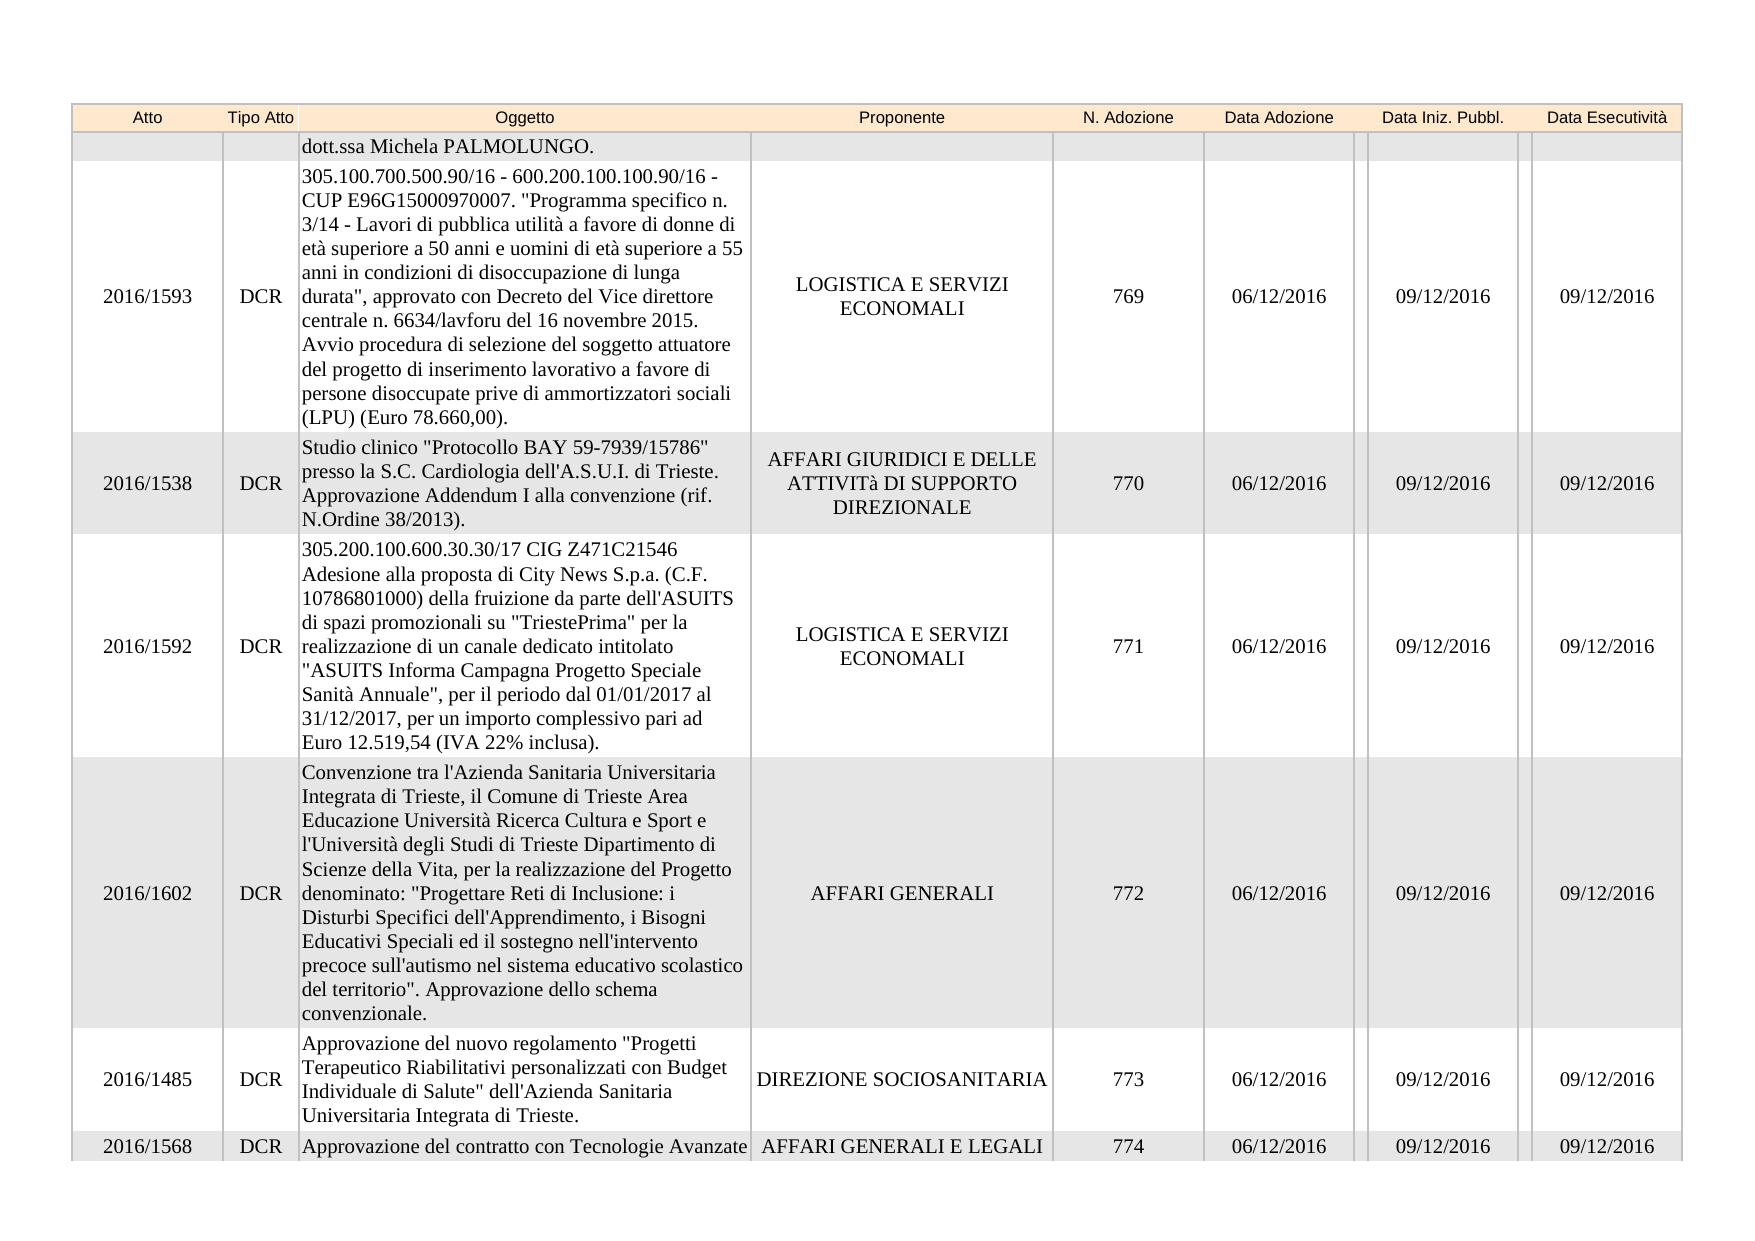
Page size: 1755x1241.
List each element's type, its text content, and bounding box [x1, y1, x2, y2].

table_cell [1355, 432, 1367, 534]
table_cell [1355, 1131, 1367, 1161]
table_cell 06/12/2016 [1205, 534, 1353, 757]
table_cell 09/12/2016 [1533, 161, 1681, 432]
table_cell [1519, 534, 1531, 757]
table_cell 06/12/2016 [1205, 1028, 1353, 1131]
table_cell DCR [224, 757, 298, 1028]
table_cell [1519, 161, 1531, 432]
table_cell 09/12/2016 [1533, 1131, 1681, 1161]
table_cell 09/12/2016 [1533, 1028, 1681, 1131]
table_cell 2016/1485 [73, 1028, 222, 1131]
table_cell DCR [224, 1028, 298, 1131]
table_cell DCR [224, 1131, 298, 1161]
table_cell DCR [224, 432, 298, 534]
table_header Proponente [751, 105, 1053, 131]
table_cell 772 [1054, 757, 1203, 1028]
table_cell 770 [1054, 432, 1203, 534]
table_header N. Adozione [1053, 105, 1204, 131]
table_header Data Iniz. Pubbl. [1368, 105, 1518, 131]
table_header [1518, 105, 1532, 131]
table_cell Approvazione del contratto con Tecnologie Avanzate [300, 1131, 750, 1161]
table_cell [1519, 1131, 1531, 1161]
table_cell Convenzione tra l'Azienda Sanitaria Universitaria Integrata di Trieste, il Comune di Trieste Area Educazione Università Ricerca Cultura e Sport e l'Università degli Studi di Trieste Dipartimento di Scienze della Vita, per la realizzazione del Progetto denominato: "Progettare Reti di Inclusione: i Disturbi Specifici dell'Apprendimento, i Bisogni Educativi Speciali ed il sostegno nell'intervento precoce sull'autismo nel sistema educativo scolastico del territorio". Approvazione dello schema convenzionale. [300, 757, 750, 1028]
table_header Data Adozione [1204, 105, 1354, 131]
table_cell 305.100.700.500.90/16 - 600.200.100.100.90/16 - CUP E96G15000970007. "Programma specifico n. 3/14 - Lavori di pubblica utilità a favore di donne di età superiore a 50 anni e uomini di età superiore a 55 anni in condizioni di disoccupazione di lunga durata", approvato con Decreto del Vice direttore centrale n. 6634/lavforu del 16 novembre 2015. Avvio procedura di selezione del soggetto attuatore del progetto di inserimento lavorativo a favore di persone disoccupate prive di ammortizzatori sociali (LPU) (Euro 78.660,00). [300, 161, 750, 432]
table_cell 09/12/2016 [1369, 432, 1517, 534]
table_cell 2016/1568 [73, 1131, 222, 1161]
table_cell [1519, 432, 1531, 534]
table_cell [1355, 534, 1367, 757]
table_cell Studio clinico "Protocollo BAY 59-7939/15786" presso la S.C. Cardiologia dell'A.S.U.I. di Trieste. Approvazione Addendum I alla convenzione (rif. N.Ordine 38/2013). [300, 432, 750, 534]
table_cell [1519, 1028, 1531, 1131]
table_cell LOGISTICA E SERVIZI ECONOMALI [752, 161, 1052, 432]
table_cell [1205, 133, 1353, 161]
table_header Atto [73, 105, 223, 131]
table_cell AFFARI GENERALI E LEGALI [752, 1131, 1052, 1161]
table_cell 06/12/2016 [1205, 1131, 1353, 1161]
table_cell [752, 133, 1052, 161]
table_cell 774 [1054, 1131, 1203, 1161]
table_cell AFFARI GENERALI [752, 757, 1052, 1028]
table_cell [1519, 133, 1531, 161]
table_cell DCR [224, 161, 298, 432]
table_cell 2016/1593 [73, 161, 222, 432]
table_header Oggetto [299, 105, 751, 131]
table_cell [224, 133, 298, 161]
table_cell 769 [1054, 161, 1203, 432]
table_cell 773 [1054, 1028, 1203, 1131]
table_cell 305.200.100.600.30.30/17 CIG Z471C21546 Adesione alla proposta di City News S.p.a. (C.F. 10786801000) della fruizione da parte dell'ASUITS di spazi promozionali su "TriestePrima" per la realizzazione di un canale dedicato intitolato "ASUITS Informa Campagna Progetto Speciale Sanità Annuale", per il periodo dal 01/01/2017 al 31/12/2017, per un importo complessivo pari ad Euro 12.519,54 (IVA 22% inclusa). [300, 534, 750, 757]
table_header [1354, 105, 1368, 131]
table_cell 771 [1054, 534, 1203, 757]
table_cell [1355, 133, 1367, 161]
table_cell 2016/1592 [73, 534, 222, 757]
table_cell [1533, 133, 1681, 161]
table_cell [1519, 757, 1531, 1028]
table_cell [1355, 757, 1367, 1028]
table_cell 06/12/2016 [1205, 432, 1353, 534]
table_cell 09/12/2016 [1369, 161, 1517, 432]
table_cell 2016/1602 [73, 757, 222, 1028]
table_header Data Esecutività [1532, 105, 1681, 131]
table_cell 09/12/2016 [1533, 534, 1681, 757]
table_cell [1369, 133, 1517, 161]
table_cell AFFARI GIURIDICI E DELLE ATTIVITà DI SUPPORTO DIREZIONALE [752, 432, 1052, 534]
table_cell 09/12/2016 [1369, 757, 1517, 1028]
table_cell DIREZIONE SOCIOSANITARIA [752, 1028, 1052, 1131]
table_cell DCR [224, 534, 298, 757]
table_cell 09/12/2016 [1369, 534, 1517, 757]
table_header Tipo Atto [223, 105, 298, 131]
table_cell 2016/1538 [73, 432, 222, 534]
table_cell 06/12/2016 [1205, 161, 1353, 432]
table_cell [1054, 133, 1203, 161]
table_cell [1355, 161, 1367, 432]
table_cell Approvazione del nuovo regolamento "Progetti Terapeutico Riabilitativi personalizzati con Budget Individuale di Salute" dell'Azienda Sanitaria Universitaria Integrata di Trieste. [300, 1028, 750, 1131]
table_cell [73, 133, 222, 161]
table_cell 09/12/2016 [1533, 432, 1681, 534]
table_cell dott.ssa Michela PALMOLUNGO. [300, 133, 750, 161]
table_cell 06/12/2016 [1205, 757, 1353, 1028]
table_cell [1355, 1028, 1367, 1131]
table_cell 09/12/2016 [1369, 1028, 1517, 1131]
table_cell LOGISTICA E SERVIZI ECONOMALI [752, 534, 1052, 757]
table_cell 09/12/2016 [1369, 1131, 1517, 1161]
table_cell 09/12/2016 [1533, 757, 1681, 1028]
